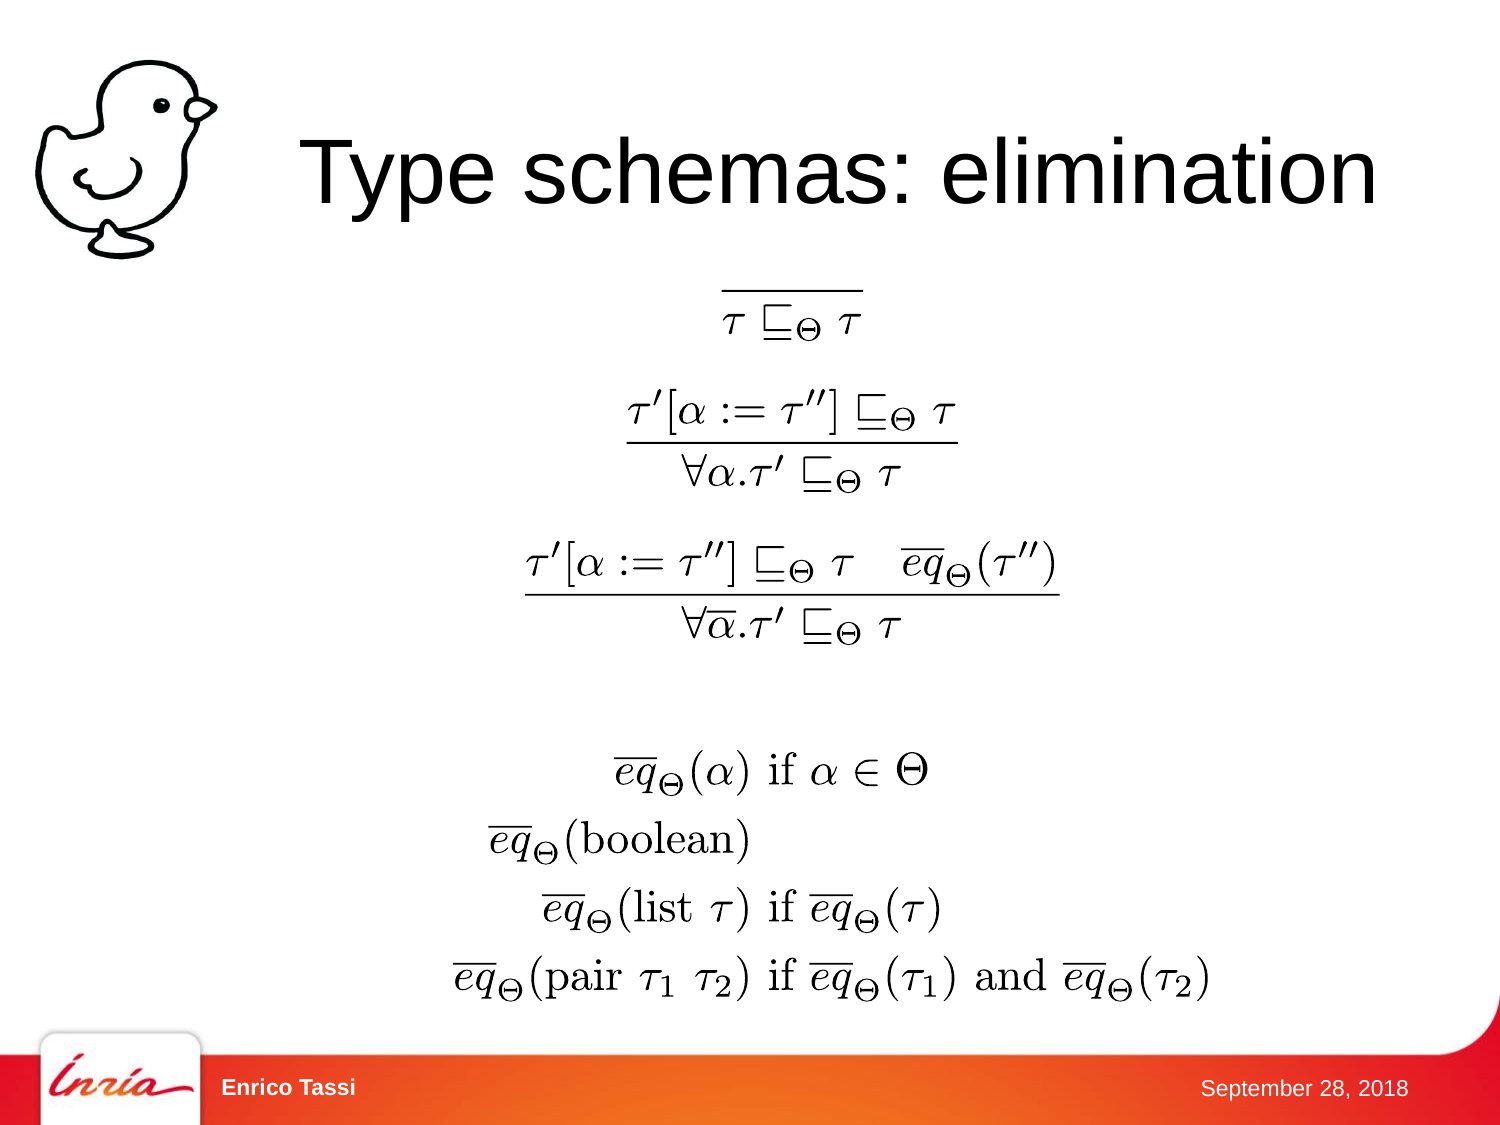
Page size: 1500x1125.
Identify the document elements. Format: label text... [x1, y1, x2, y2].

picture [0, 0, 241, 271]
picture [0, 947, 1500, 1125]
text_box [453, 750, 1208, 1002]
title Type schemas: elimination [241, 77, 1459, 266]
text_box [525, 289, 1060, 646]
